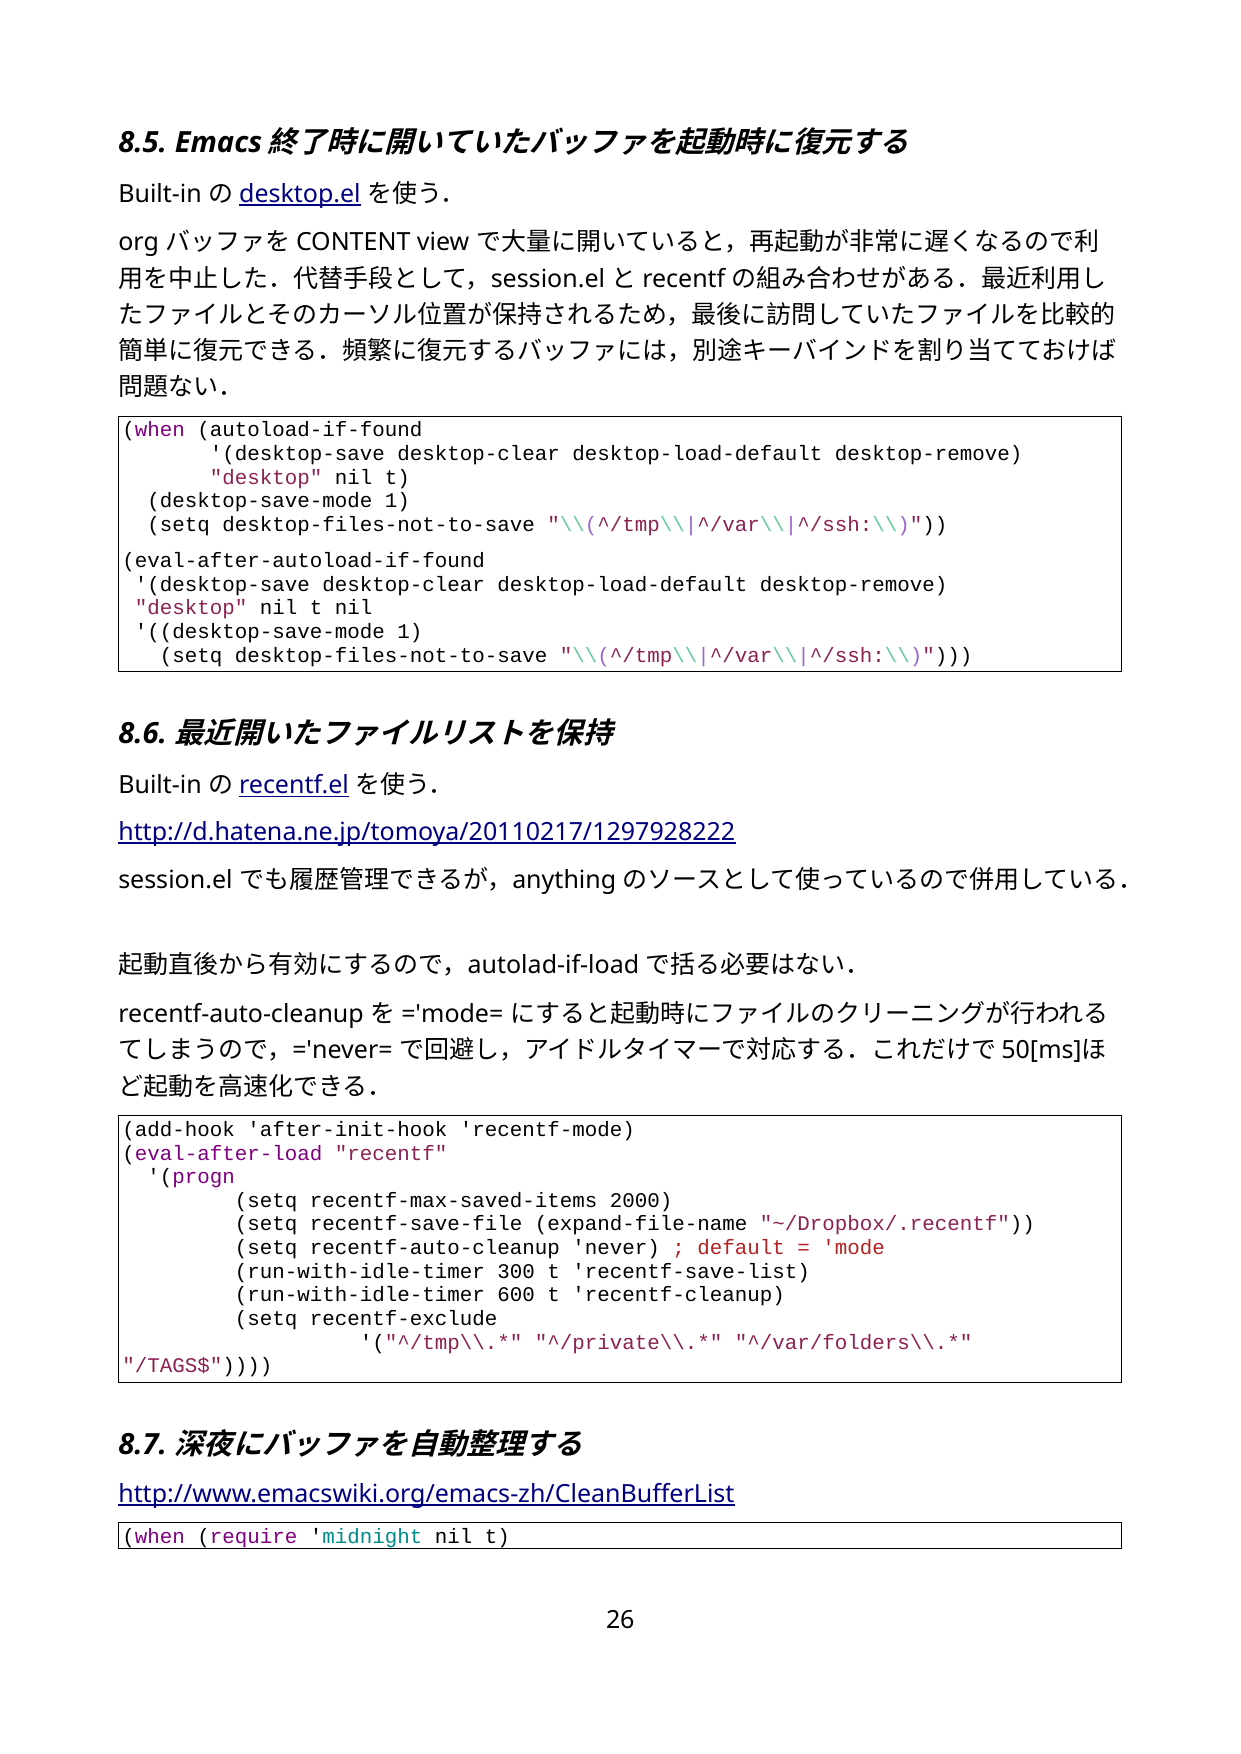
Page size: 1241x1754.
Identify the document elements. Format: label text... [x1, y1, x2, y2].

text (setq recentf-auto-cleanup 'never) ; default = 'mode [119, 1233, 1121, 1257]
text '(desktop-save desktop-clear desktop-load-default desktop-remove) [119, 439, 1121, 463]
text '((desktop-save-mode 1) [119, 617, 1121, 641]
text (desktop-save-mode 1) [119, 486, 1121, 510]
text (setq recentf-exclude [119, 1304, 1121, 1328]
subtitle Emacs終了時に開いていたバッファを起動時に復元する [118, 118, 1122, 161]
subtitle 最近開いたファイルリストを保持 [118, 710, 1122, 752]
text recentf-auto-cleanup を ='mode= にすると起動時にファイルのクリーニングが行われるてしまうので，='never= で回避し，アイドルタイマーで対応する．これだけで50[ms]ほど起動を高速化できる． [118, 994, 1122, 1102]
text (setq desktop-files-not-to-save "\\(^/tmp\\|^/var\\|^/ssh:\\)")) [119, 510, 1121, 538]
text (when (require 'midnight nil t) [119, 1523, 1121, 1548]
text (eval-after-autoload-if-found [119, 546, 1121, 570]
text (eval-after-load "recentf" [119, 1138, 1121, 1162]
text session.el でも履歴管理できるが，anything のソースとして使っているので併用している． [118, 860, 1122, 932]
text '("^/tmp\\.*" "^/private\\.*" "^/var/folders\\.*" "/TAGS$")))) [119, 1328, 1121, 1382]
text http://www.emacswiki.org/emacs-zh/CleanBufferList [118, 1475, 1122, 1509]
text org バッファを CONTENT view で大量に開いていると，再起動が非常に遅くなるので利用を中止した．代替手段として，session.el と recentf の組み合わせがある．最近利用したファイルとそのカーソル位置が保持されるため，最後に訪問していたファイルを比較的簡単に復元できる．頻繁に復元するバッファには，別途キーバインドを割り当てておけば問題ない． [118, 222, 1122, 403]
text Built-in の recentf.el を使う． [118, 764, 1122, 801]
text 起動直後から有効にするので，autolad-if-load で括る必要はない． [118, 945, 1122, 981]
text (setq recentf-save-file (expand-file-name "~/Dropbox/.recentf")) [119, 1209, 1121, 1233]
text (when (autoload-if-found [119, 417, 1121, 439]
subtitle 深夜にバッファを自動整理する [118, 1420, 1122, 1463]
text Built-in の desktop.el を使う． [118, 173, 1122, 209]
text "desktop" nil t nil [119, 593, 1121, 617]
text (setq desktop-files-not-to-save "\\(^/tmp\\|^/var\\|^/ssh:\\)"))) [119, 641, 1121, 671]
text (add-hook 'after-init-hook 'recentf-mode) [119, 1116, 1121, 1138]
text (run-with-idle-timer 300 t 'recentf-save-list) [119, 1257, 1121, 1280]
text "desktop" nil t) [119, 463, 1121, 486]
text (setq recentf-max-saved-items 2000) [119, 1186, 1121, 1209]
text '(desktop-save desktop-clear desktop-load-default desktop-remove) [119, 570, 1121, 593]
text (run-with-idle-timer 600 t 'recentf-cleanup) [119, 1280, 1121, 1304]
text '(progn [119, 1162, 1121, 1186]
text http://d.hatena.ne.jp/tomoya/20110217/1297928222 [118, 813, 1122, 847]
